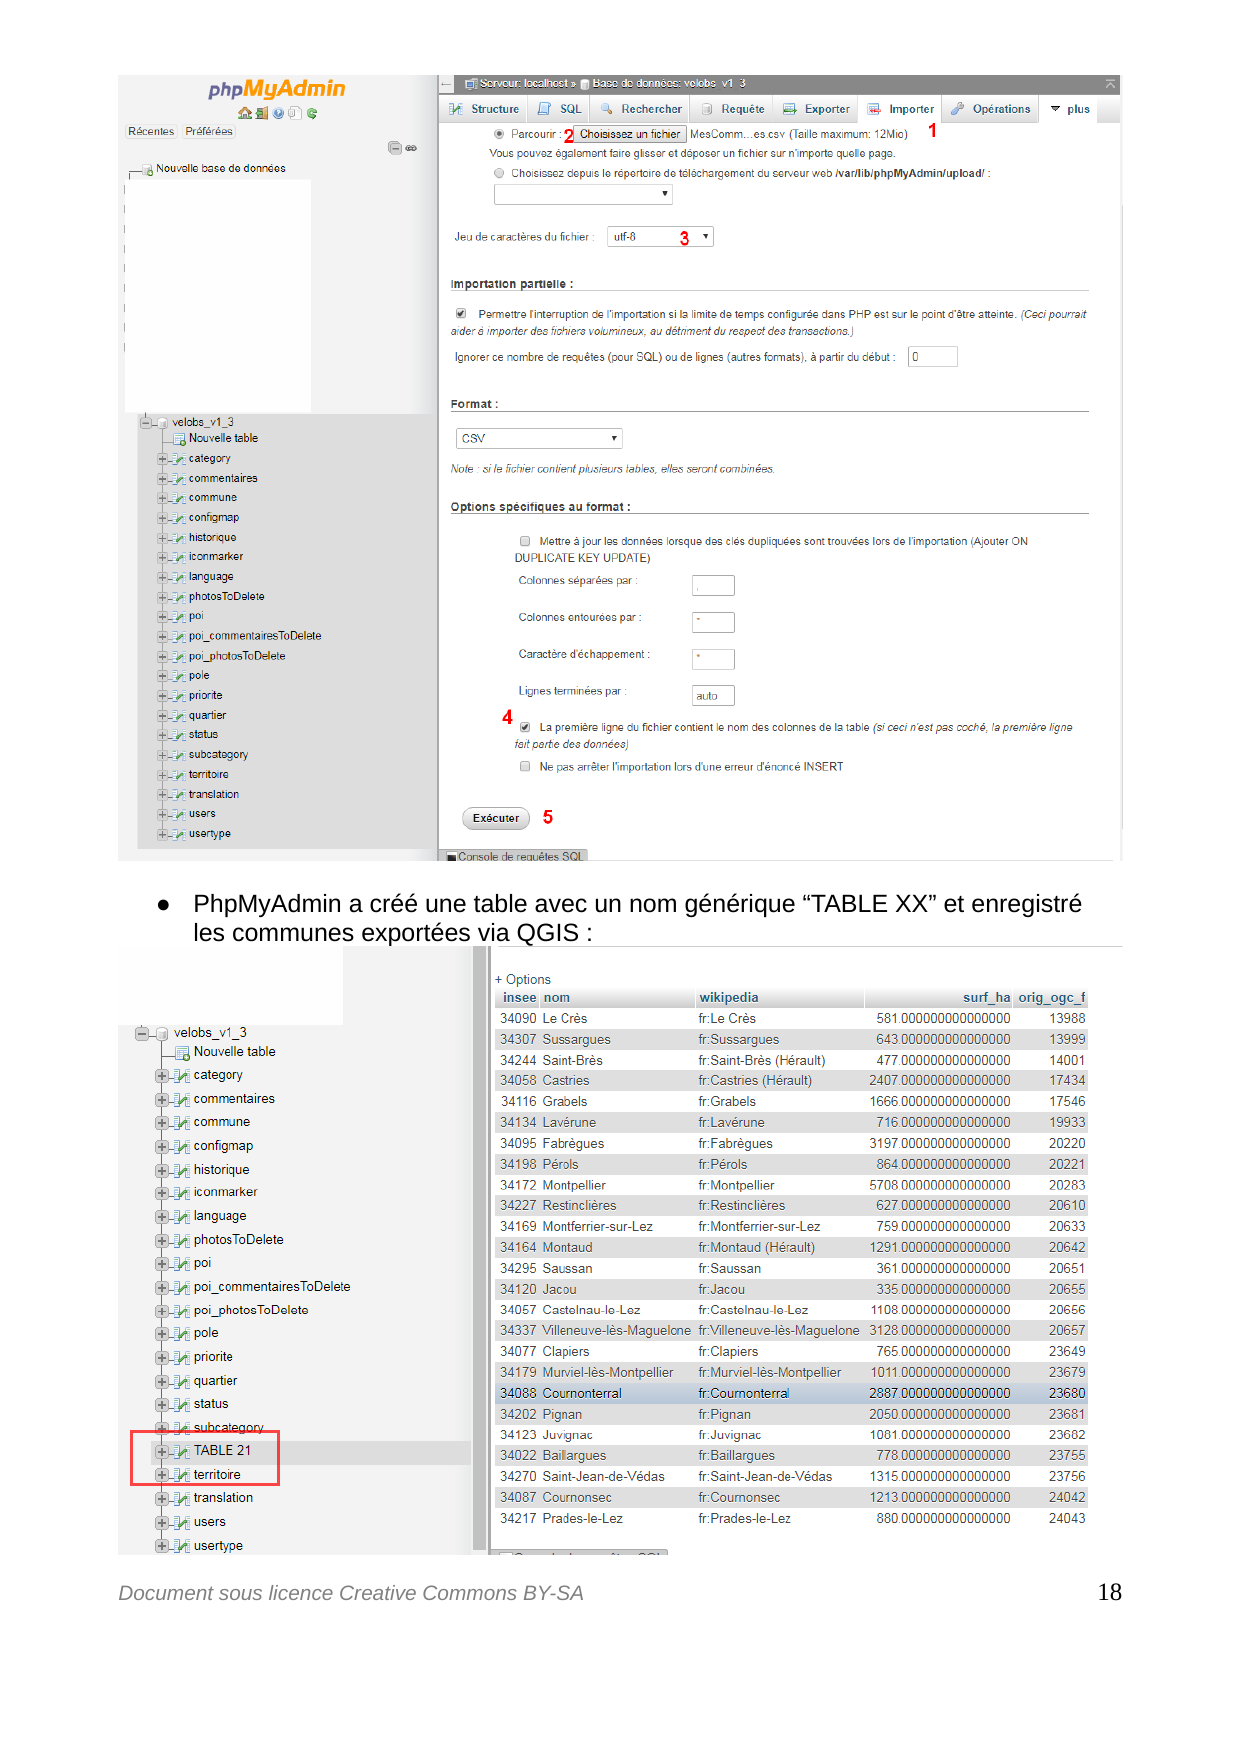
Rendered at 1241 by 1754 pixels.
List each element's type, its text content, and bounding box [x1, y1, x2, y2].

list PhpMyAdmin a créé une table avec un nom générique “TABLE XX” et enregistré les communes exportées via QGIS : [156, 889, 1122, 946]
